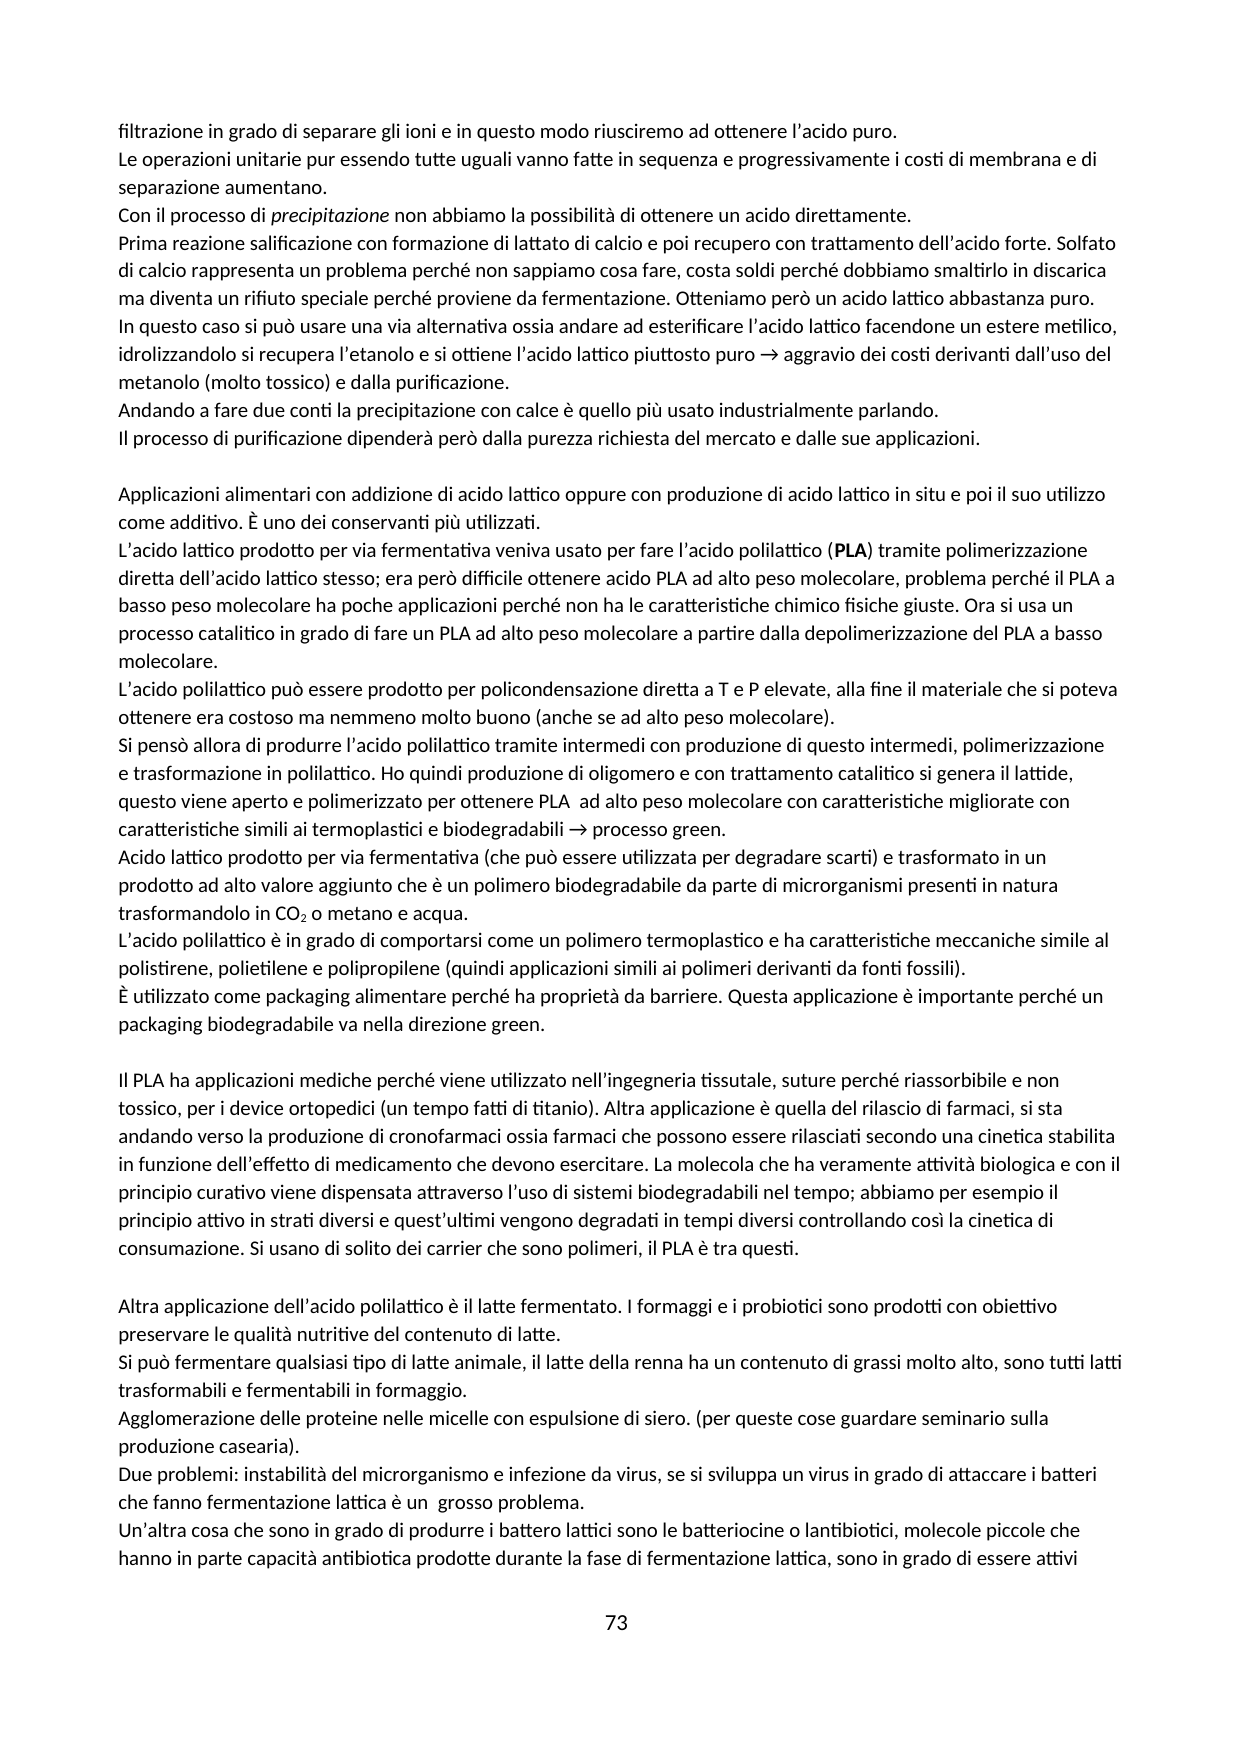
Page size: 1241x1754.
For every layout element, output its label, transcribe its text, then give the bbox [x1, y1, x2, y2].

text Altra applicazione dell’acido polilattico è il latte fermentato. I formaggi e i probiotici sono prodotti con obiettivo preservare le qualità nutritive del contenuto di latte. Si può fermentare qualsiasi tipo di latte animale, il latte della renna ha un contenuto di grassi molto alto, sono tutti latti trasformabili e fermentabili in formaggio. Agglomerazione delle proteine nelle micelle con espulsione di siero. (per queste cose guardare seminario sulla produzione casearia). Due problemi: instabilità del microrganismo e infezione da virus, se si sviluppa un virus in grado di attaccare i batteri che fanno fermentazione lattica è un grosso problema. Un’altra cosa che sono in grado di produrre i battero lattici sono le batteriocine o lantibiotici, molecole piccole che hanno in parte capacità antibiotica prodotte durante la fase di fermentazione lattica, sono in grado di essere attivi [118, 1294, 1124, 1570]
text Il processo di purificazione dipenderà però dalla purezza richiesta del mercato e dalle sue applicazioni. Applicazioni alimentari con addizione di acido lattico oppure con produzione di acido lattico in situ e poi il suo utilizzo come additivo. È uno dei conservanti più utilizzati. L’acido lattico prodotto per via fermentativa veniva usato per fare l’acido polilattico (PLA) tramite polimerizzazione diretta dell’acido lattico stesso; era però difficile ottenere acido PLA ad alto peso molecolare, problema perché il PLA a basso peso molecolare ha poche applicazioni perché non ha le caratteristiche chimico fisiche giuste. Ora si usa un processo catalitico in grado di fare un PLA ad alto peso molecolare a partire dalla depolimerizzazione del PLA a basso molecolare. L’acido polilattico può essere prodotto per policondensazione diretta a T e P elevate, alla fine il materiale che si poteva ottenere era costoso ma nemmeno molto buono (anche se ad alto peso molecolare). Si pensò allora di produrre l’acido polilattico tramite intermedi con produzione di questo intermedi, polimerizzazione e trasformazione in polilattico. Ho quindi produzione di oligomero e con trattamento catalitico si genera il lattide, questo viene aperto e polimerizzato per ottenere PLA ad alto peso molecolare con caratteristiche migliorate con caratteristiche simili ai termoplastici e biodegradabili → processo green. Acido lattico prodotto per via fermentativa (che può essere utilizzata per degradare scarti) e trasformato in un prodotto ad alto valore aggiunto che è un polimero biodegradabile da parte di microrganismi presenti in natura trasformandolo in CO2 o metano e acqua. L’acido polilattico è in grado di comportarsi come un polimero termoplastico e ha caratteristiche meccaniche simile al polistirene, polietilene e polipropilene (quindi applicazioni simili ai polimeri derivanti da fonti fossili). È utilizzato come packaging alimentare perché ha proprietà da barriere. Questa applicazione è importante perché un packaging biodegradabile va nella direzione green. Il PLA ha applicazioni mediche perché viene utilizzato nell’ingegneria tissutale, suture perché riassorbibile e non tossico, per i device ortopedici (un tempo fatti di titanio). Altra applicazione è quella del rilascio di farmaci, si sta andando verso la produzione di cronofarmaci ossia farmaci che possono essere rilasciati secondo una cinetica stabilita in funzione dell’effetto di medicamento che devono esercitare. La molecola che ha veramente attività biologica e con il principio curativo viene dispensata attraverso l’uso di sistemi biodegradabili nel tempo; abbiamo per esempio il principio attivo in strati diversi e quest’ultimi vengono degradati in tempi diversi controllando così la cinetica di consumazione. Si usano di solito dei carrier che sono polimeri, il PLA è tra questi. [118, 425, 1124, 1291]
text filtrazione in grado di separare gli ioni e in questo modo riusciremo ad ottenere l’acido puro. Le operazioni unitarie pur essendo tutte uguali vanno fatte in sequenza e progressivamente i costi di membrana e di separazione aumentano. Con il processo di precipitazione non abbiamo la possibilità di ottenere un acido direttamente. Prima reazione salificazione con formazione di lattato di calcio e poi recupero con trattamento dell’acido forte. Solfato di calcio rappresenta un problema perché non sappiamo cosa fare, costa soldi perché dobbiamo smaltirlo in discarica ma diventa un rifiuto speciale perché proviene da fermentazione. Otteniamo però un acido lattico abbastanza puro. In questo caso si può usare una via alternativa ossia andare ad esterificare l’acido lattico facendone un estere metilico, idrolizzandolo si recupera l’etanolo e si ottiene l’acido lattico piuttosto puro → aggravio dei costi derivanti dall’uso del metanolo (molto tossico) e dalla purificazione. Andando a fare due conti la precipitazione con calce è quello più usato industrialmente parlando. [118, 118, 1124, 423]
